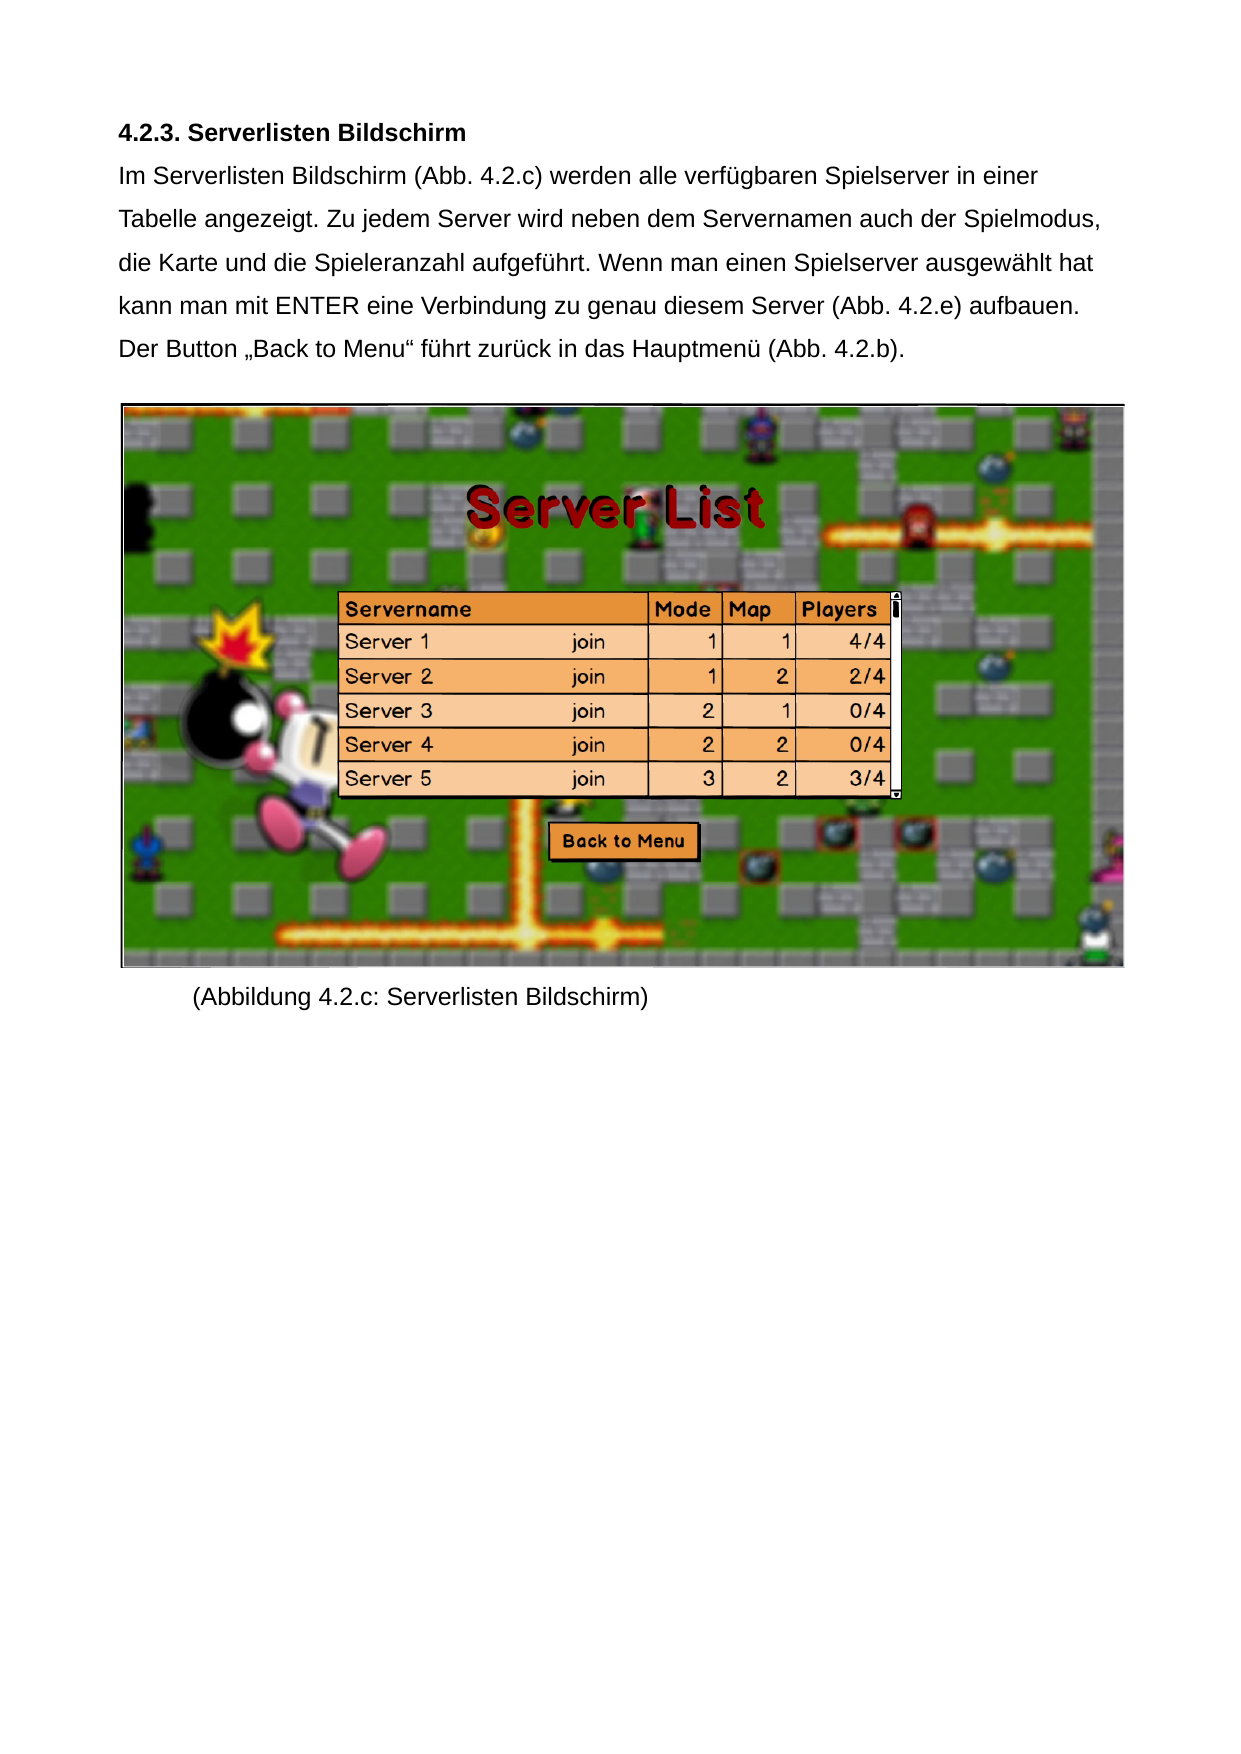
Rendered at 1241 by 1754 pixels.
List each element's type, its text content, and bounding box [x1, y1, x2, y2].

text (Abbildung 4.2.c: Serverlisten Bildschirm) [118, 377, 1122, 1011]
text Der Button „Back to Menu“ führt zurück in das Hauptmenü (Abb. 4.2.b). [118, 334, 1122, 362]
text Im Serverlisten Bildschirm (Abb. 4.2.c) werden alle verfügbaren Spielserver in einer Tabelle angezeigt. Zu jedem Server wird neben dem Servernamen auch der Spielmodus, die Karte und die Spieleranzahl aufgeführt. Wenn man einen Spielserver ausgewählt hat kann man mit ENTER eine Verbindung zu genau diesem Server (Abb. 4.2.e) aufbauen. [118, 161, 1122, 319]
text 4.2.3. Serverlisten Bildschirm [118, 118, 1122, 147]
